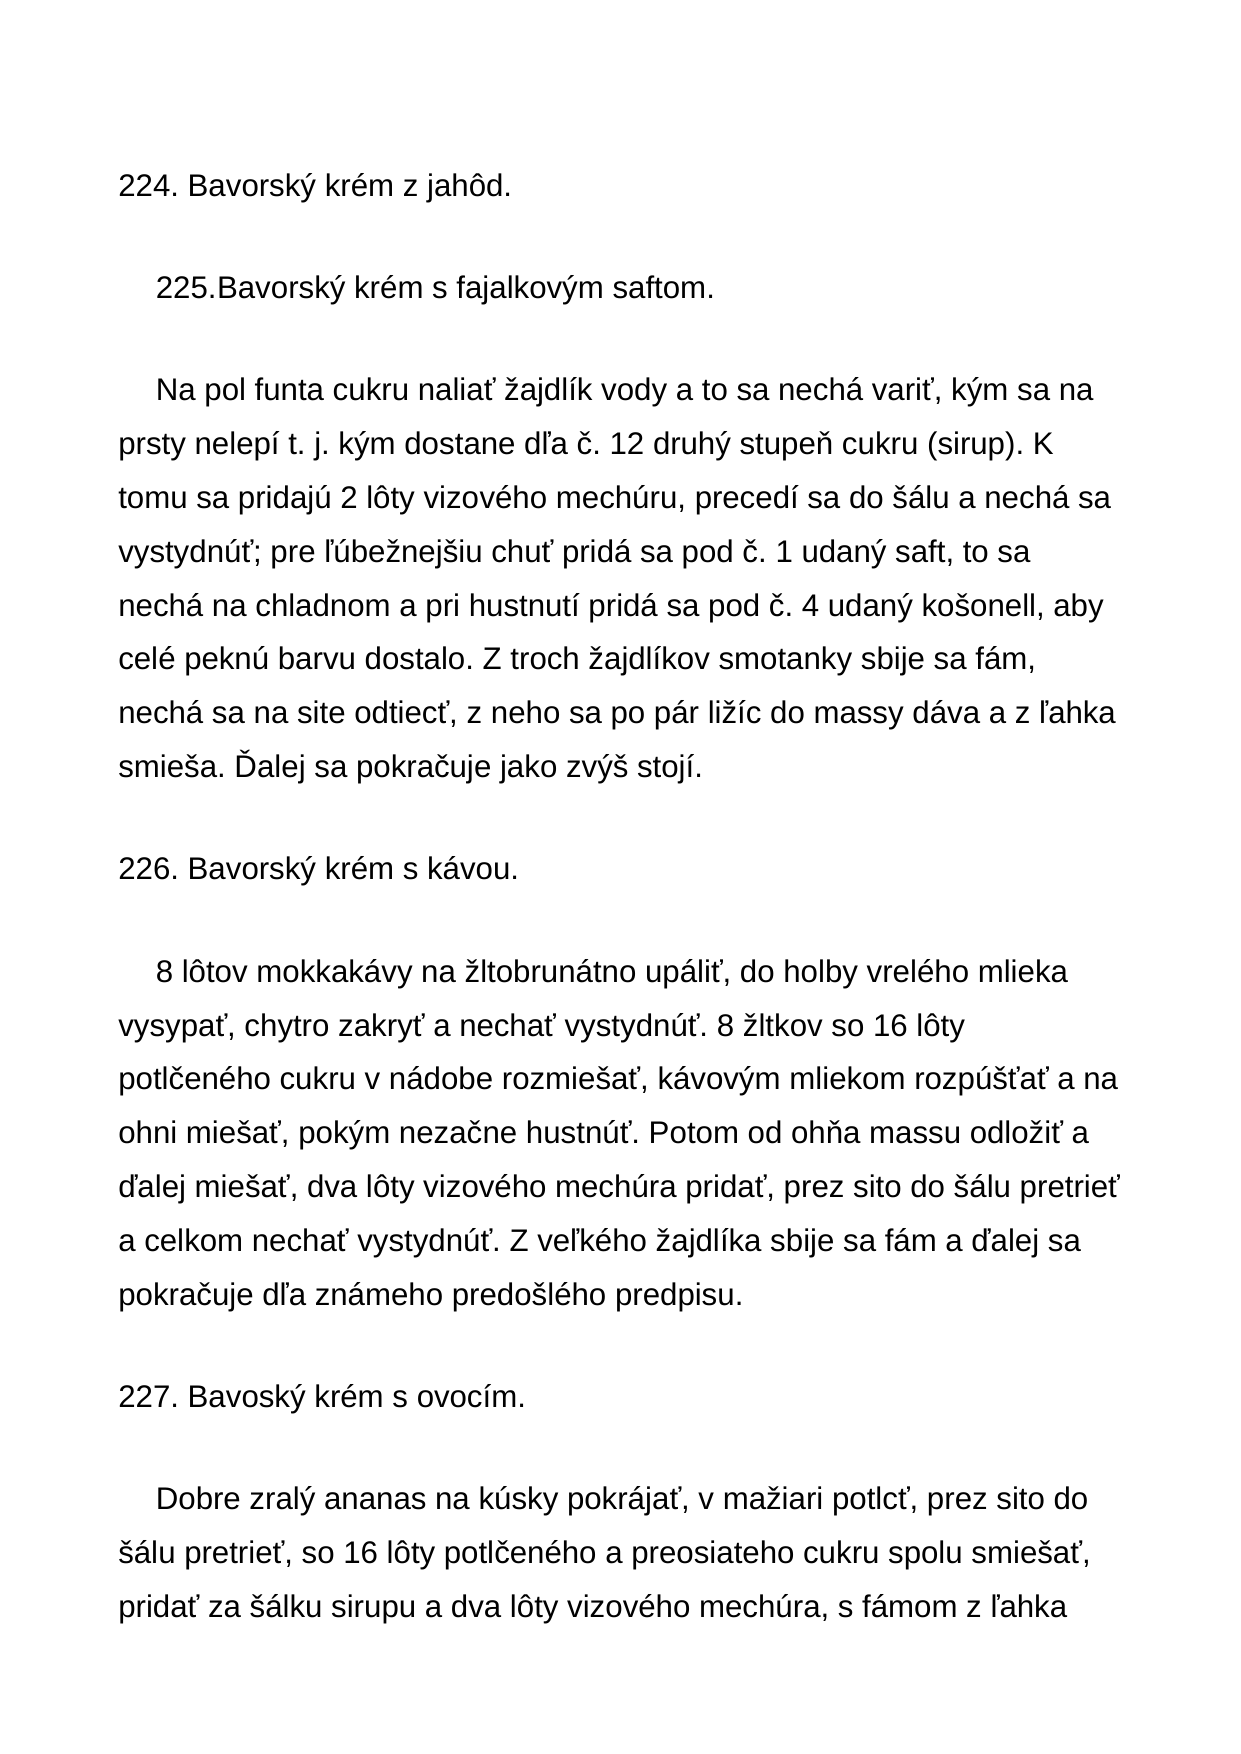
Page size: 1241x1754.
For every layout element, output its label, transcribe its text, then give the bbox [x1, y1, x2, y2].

text 8 lôtov mokkakávy na žltobrunátno upáliť, do holby vrelého mlieka vysypať, chytro zakryť a nechať vystydnúť. 8 žltkov so 16 lôty potlčeného cukru v nádobe rozmiešať, kávovým mliekom rozpúšťať a na ohni miešať, pokým nezač­ne hustnúť. Potom od ohňa massu odložiť a ďalej miešať, dva lôty vizového mechúra pridať, prez sito do šálu pretrieť a celkom nechať vystydnúť. Z veľkého žajdlíka sbije sa fám a ďalej sa pokračuje dľa známeho predošlého predpisu. [118, 953, 1122, 1312]
text 225. Bavorský krém s fajalkovým saftom. [118, 269, 1122, 305]
text Na pol funta cukru naliať žajdlík vody a to sa nechá variť, kým sa na prsty nelepí t. j. kým dostane dľa č. 12 druhý stupeň cukru (sirup). K tomu sa pridajú 2 lôty vizo­vého mechúru, precedí sa do šálu a nechá sa vystydnúť; pre ľúbežnejšiu chuť pridá sa pod č. 1 udaný saft, to sa nechá na chladnom a pri hustnutí pridá sa pod č. 4 udaný košonell, aby celé peknú barvu dostalo. Z troch žajdlíkov smotanky sbije sa fám, nechá sa na site odtiecť, z neho sa po pár ližíc do massy dáva a z ľahka smieša. Ďalej sa pokračuje jako zvýš stojí. [118, 371, 1122, 784]
text 226. Bavorský krém s kávou. [118, 850, 1122, 886]
text Dobre zralý ananas na kúsky pokrájať, v mažiari potlcť, prez sito do šálu pretrieť, so 16 lôty potlčeného a preosiateho cukru spolu smiešať, pridať za šálku sirupu a dva lôty vizového mechúra, s fámom z ľahka [118, 1480, 1122, 1624]
text 224. Bavorský krém z jahôd. [118, 167, 1122, 202]
text 227. Bavoský krém s ovocím. [118, 1378, 1122, 1414]
